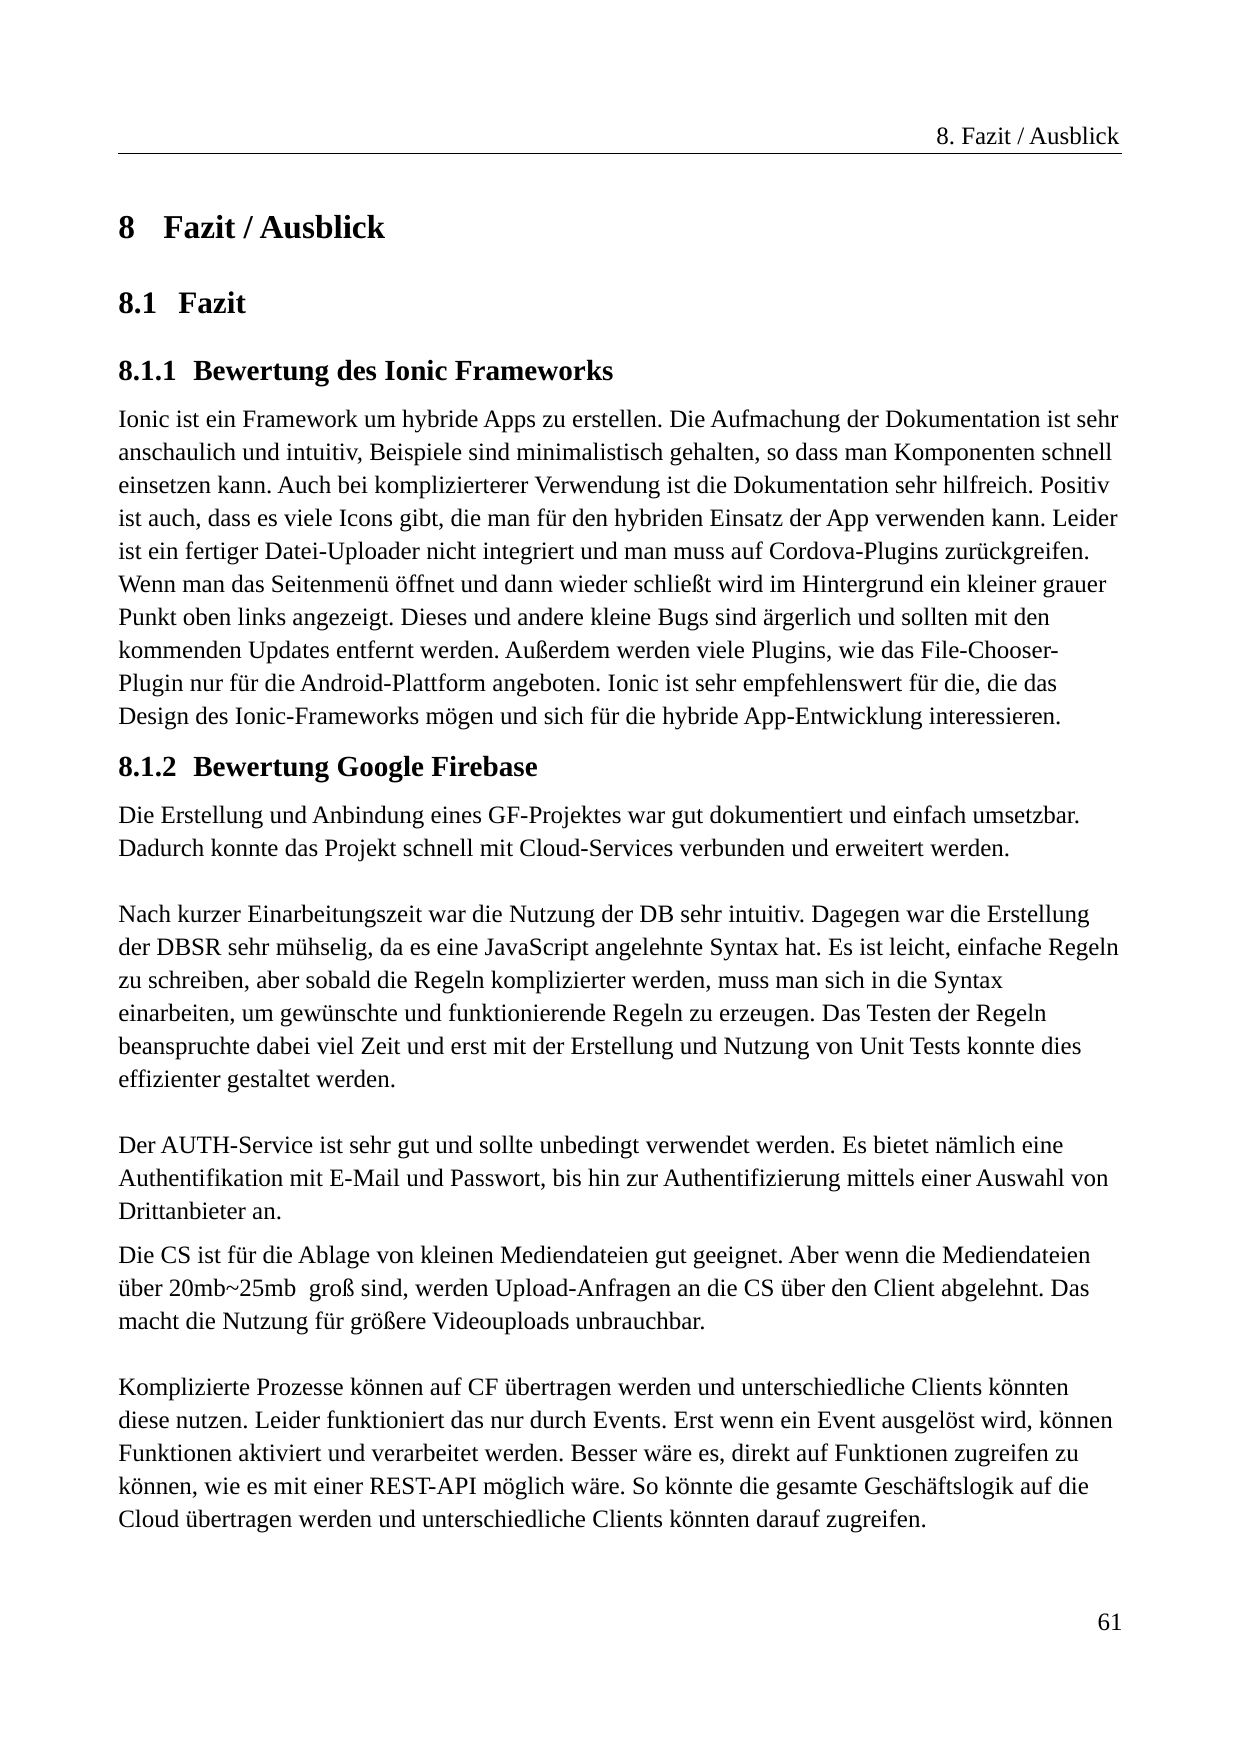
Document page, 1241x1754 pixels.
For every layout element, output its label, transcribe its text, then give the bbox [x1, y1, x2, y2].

text Ionic ist ein Framework um hybride Apps zu erstellen. Die Aufmachung der Dokumentation ist sehr anschaulich und intuitiv, Beispiele sind minimalistisch gehalten, so dass man Komponenten schnell einsetzen kann. Auch bei komplizierterer Verwendung ist die Dokumentation sehr hilfreich. Positiv ist auch, dass es viele Icons gibt, die man für den hybriden Einsatz der App verwenden kann. Leider ist ein fertiger Datei-Uploader nicht integriert und man muss auf Cordova-Plugins zurückgreifen. Wenn man das Seitenmenü öffnet und dann wieder schließt wird im Hintergrund ein kleiner grauer Punkt oben links angezeigt. Dieses und andere kleine Bugs sind ärgerlich und sollten mit den kommenden Updates entfernt werden. Außerdem werden viele Plugins, wie das File-Chooser-Plugin nur für die Android-Plattform angeboten. Ionic ist sehr empfehlenswert für die, die das Design des Ionic-Frameworks mögen und sich für die hybride App-Entwicklung interessieren. [118, 404, 1122, 730]
text Nach kurzer Einarbeitungszeit war die Nutzung der DB sehr intuitiv. Dagegen war die Erstellung der DBSR sehr mühselig, da es eine JavaScript angelehnte Syntax hat. Es ist leicht, einfache Regeln zu schreiben, aber sobald die Regeln komplizierter werden, muss man sich in die Syntax einarbeiten, um gewünschte und funktionierende Regeln zu erzeugen. Das Testen der Regeln beanspruchte dabei viel Zeit und erst mit der Erstellung und Nutzung von Unit Tests konnte dies effizienter gestaltet werden. [118, 899, 1122, 1093]
subtitle Fazit [118, 285, 1122, 321]
subtitle Bewertung des Ionic Frameworks [118, 353, 1122, 387]
subtitle Bewertung Google Firebase [118, 749, 1122, 782]
subtitle Fazit / Ausblick [118, 207, 1122, 246]
text Die Erstellung und Anbindung eines GF-Projektes war gut dokumentiert und einfach umsetzbar. Dadurch konnte das Projekt schnell mit Cloud-Services verbunden und erweitert werden. [118, 800, 1122, 862]
text Komplizierte Prozesse können auf CF übertragen werden und unterschiedliche Clients könnten diese nutzen. Leider funktioniert das nur durch Events. Erst wenn ein Event ausgelöst wird, können Funktionen aktiviert und verarbeitet werden. Besser wäre es, direkt auf Funktionen zugreifen zu können, wie es mit einer REST-API möglich wäre. So könnte die gesamte Geschäftslogik auf die Cloud übertragen werden und unterschiedliche Clients könnten darauf zugreifen. [118, 1372, 1122, 1533]
text Der AUTH-Service ist sehr gut und sollte unbedingt verwendet werden. Es bietet nämlich eine Authentifikation mit E-Mail und Passwort, bis hin zur Authentifizierung mittels einer Auswahl von Drittanbieter an. [118, 1130, 1122, 1225]
text Die CS ist für die Ablage von kleinen Mediendateien gut geeignet. Aber wenn die Mediendateien über 20mb~25mb groß sind, werden Upload-Anfragen an die CS über den Client abgelehnt. Das macht die Nutzung für größere Videouploads unbrauchbar. [118, 1240, 1122, 1335]
